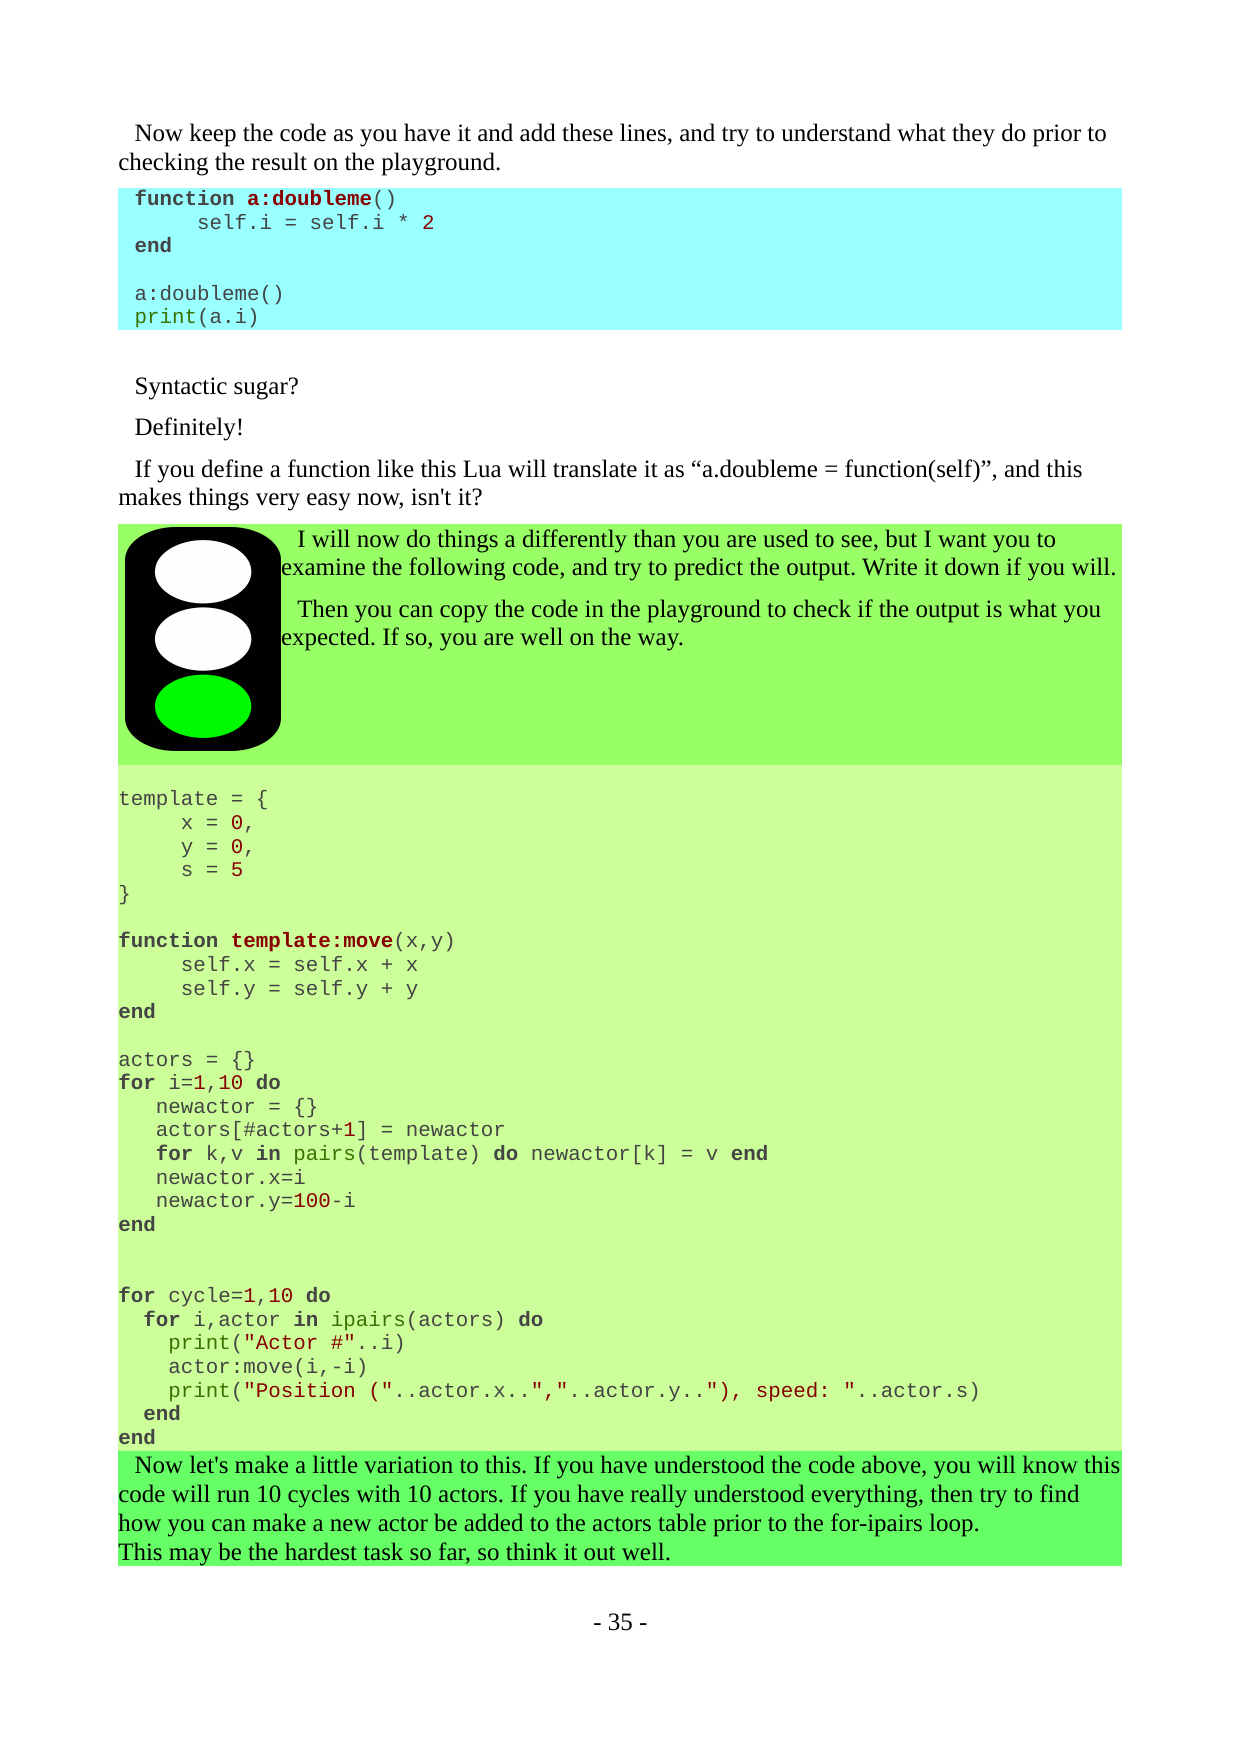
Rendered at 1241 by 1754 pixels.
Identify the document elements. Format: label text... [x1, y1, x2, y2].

text actor:move(i,-i) [118, 1356, 1122, 1379]
text function a:doubleme() [118, 188, 1122, 212]
text print("Actor #"..i) [118, 1332, 1122, 1356]
text newactor.y=100-i [118, 1190, 1122, 1214]
text If you define a function like this Lua will translate it as “a.doubleme = function(self)”, and this makes things very easy now, isn't it? [118, 454, 1122, 511]
text x = 0, [118, 812, 1122, 836]
text s = 5 [118, 859, 1122, 883]
text y = 0, [118, 836, 1122, 859]
text newactor.x=i [118, 1167, 1122, 1190]
text function template:move(x,y) [118, 930, 1122, 954]
text self.i = self.i * 2 [118, 212, 1122, 235]
text end [118, 1427, 1122, 1451]
text actors[#actors+1] = newactor [118, 1119, 1122, 1143]
text self.y = self.y + y [118, 978, 1122, 1001]
text end [118, 1403, 1122, 1427]
picture [125, 527, 281, 751]
text print("Position ("..actor.x..","..actor.y.."), speed: "..actor.s) [118, 1379, 1122, 1403]
text a:doubleme() [118, 283, 1122, 306]
text actors = {} [118, 1048, 1122, 1072]
text end [118, 1214, 1122, 1238]
text end [118, 235, 1122, 259]
text for i=1,10 do [118, 1072, 1122, 1096]
text for i,actor in ipairs(actors) do [118, 1309, 1122, 1332]
text template = { [118, 788, 1122, 812]
text end [118, 1001, 1122, 1025]
text for k,v in pairs(template) do newactor[k] = v end [118, 1143, 1122, 1167]
text } [118, 883, 1122, 907]
text Definitely! [118, 412, 1122, 441]
text for cycle=1,10 do [118, 1285, 1122, 1309]
text self.x = self.x + x [118, 954, 1122, 978]
text print(a.i) [118, 306, 1122, 330]
text Syntactic sugar? [118, 371, 1122, 400]
text I will now do things a differently than you are used to see, but I want you to examine the following code, and try to predict the output. Write it down if you will. [118, 524, 1122, 581]
text Now keep the code as you have it and add these lines, and try to understand what they do prior to checking the result on the playground. [118, 118, 1122, 176]
text Then you can copy the code in the playground to check if the output is what you expected. If so, you are well on the way. [281, 594, 1122, 651]
text Now let's make a little variation to this. If you have understood the code above, you will know this code will run 10 cycles with 10 actors. If you have really understood everything, then try to find how you can make a new actor be added to the actors table prior to the for-ipairs loop. This may be the hardest task so far, so think it out well. [118, 1451, 1122, 1566]
text newactor = {} [118, 1096, 1122, 1119]
